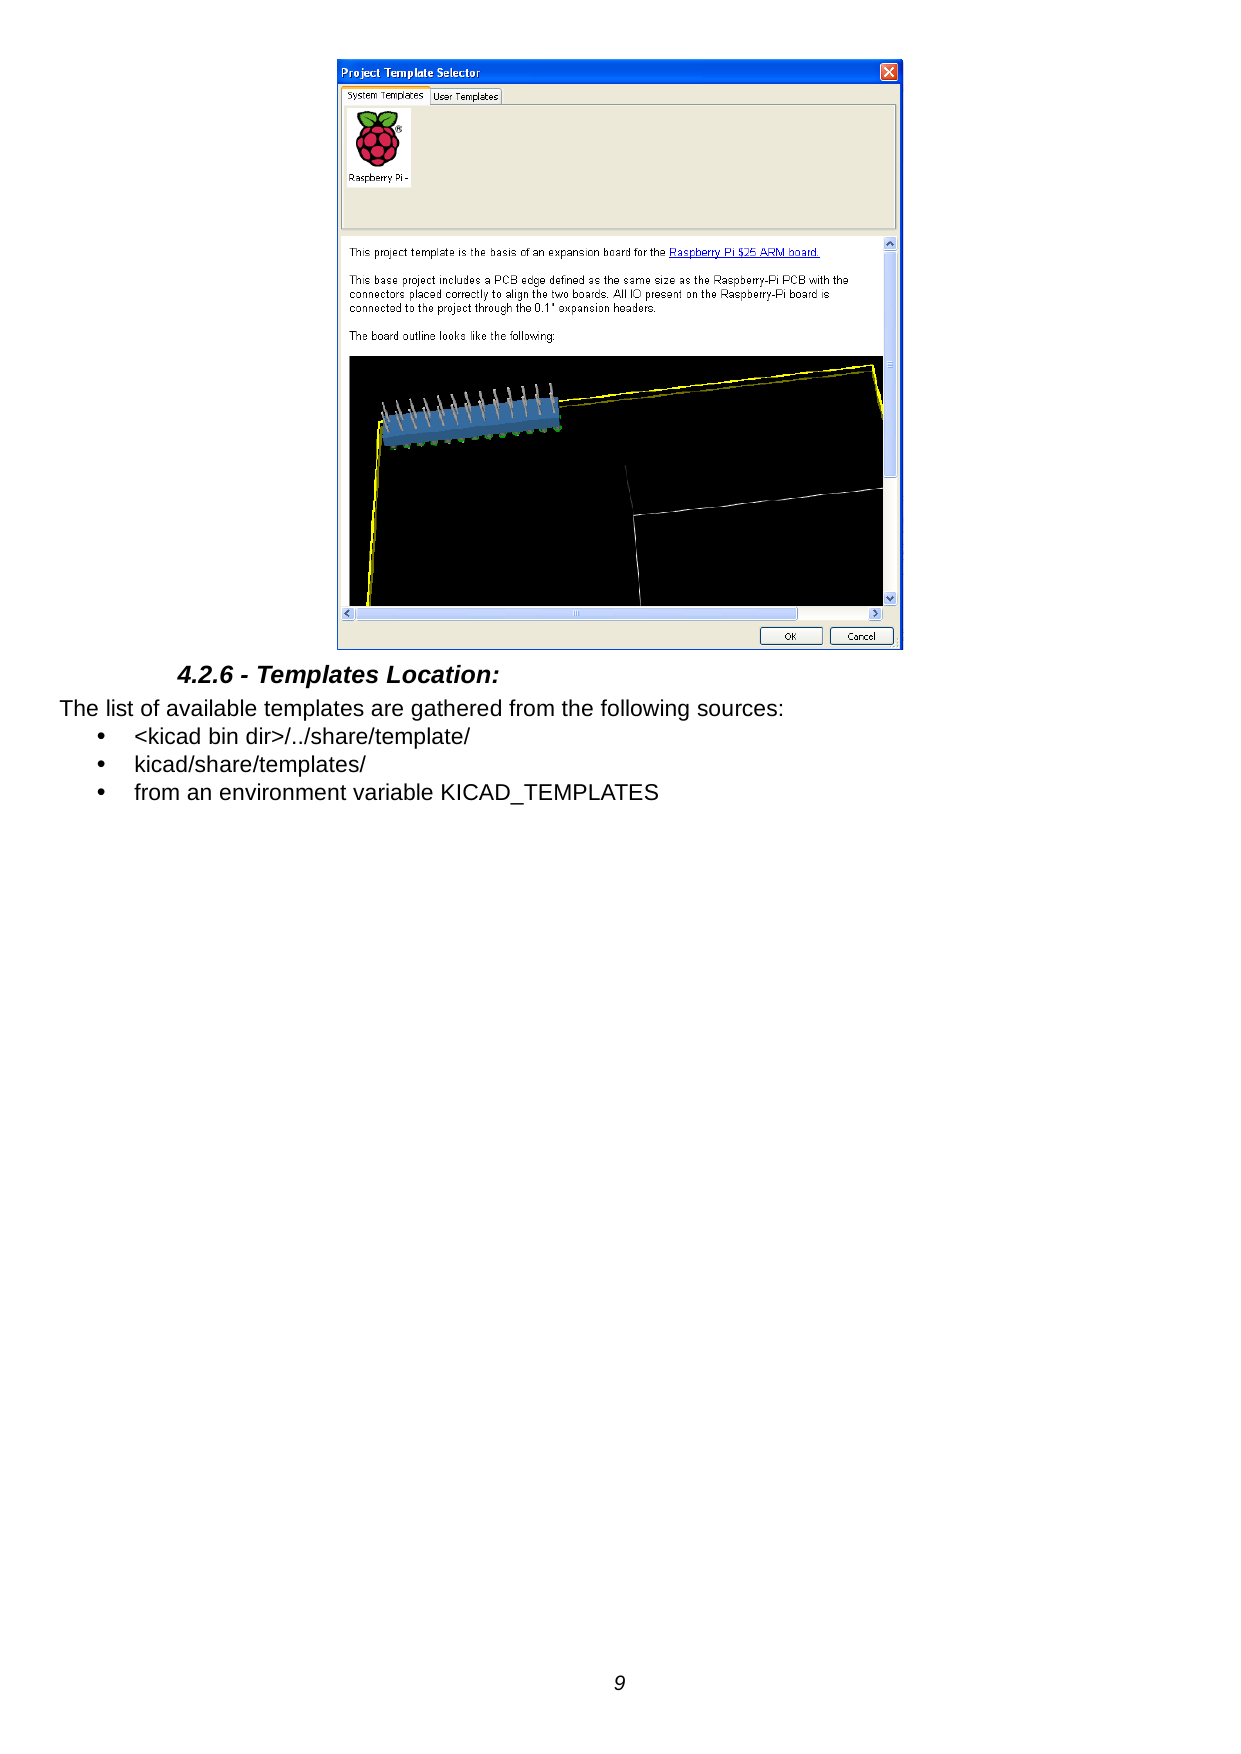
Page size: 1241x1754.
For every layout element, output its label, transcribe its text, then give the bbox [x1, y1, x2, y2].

text The list of available templates are gathered from the following sources: [59, 696, 1181, 722]
picture [337, 59, 904, 650]
list <kicad bin dir>/../share/template/ [97, 722, 1181, 750]
subtitle Templates Location: [177, 661, 1181, 689]
list kicad/share/templates/ [97, 750, 1181, 778]
list from an environment variable KICAD_TEMPLATES [97, 778, 1181, 806]
